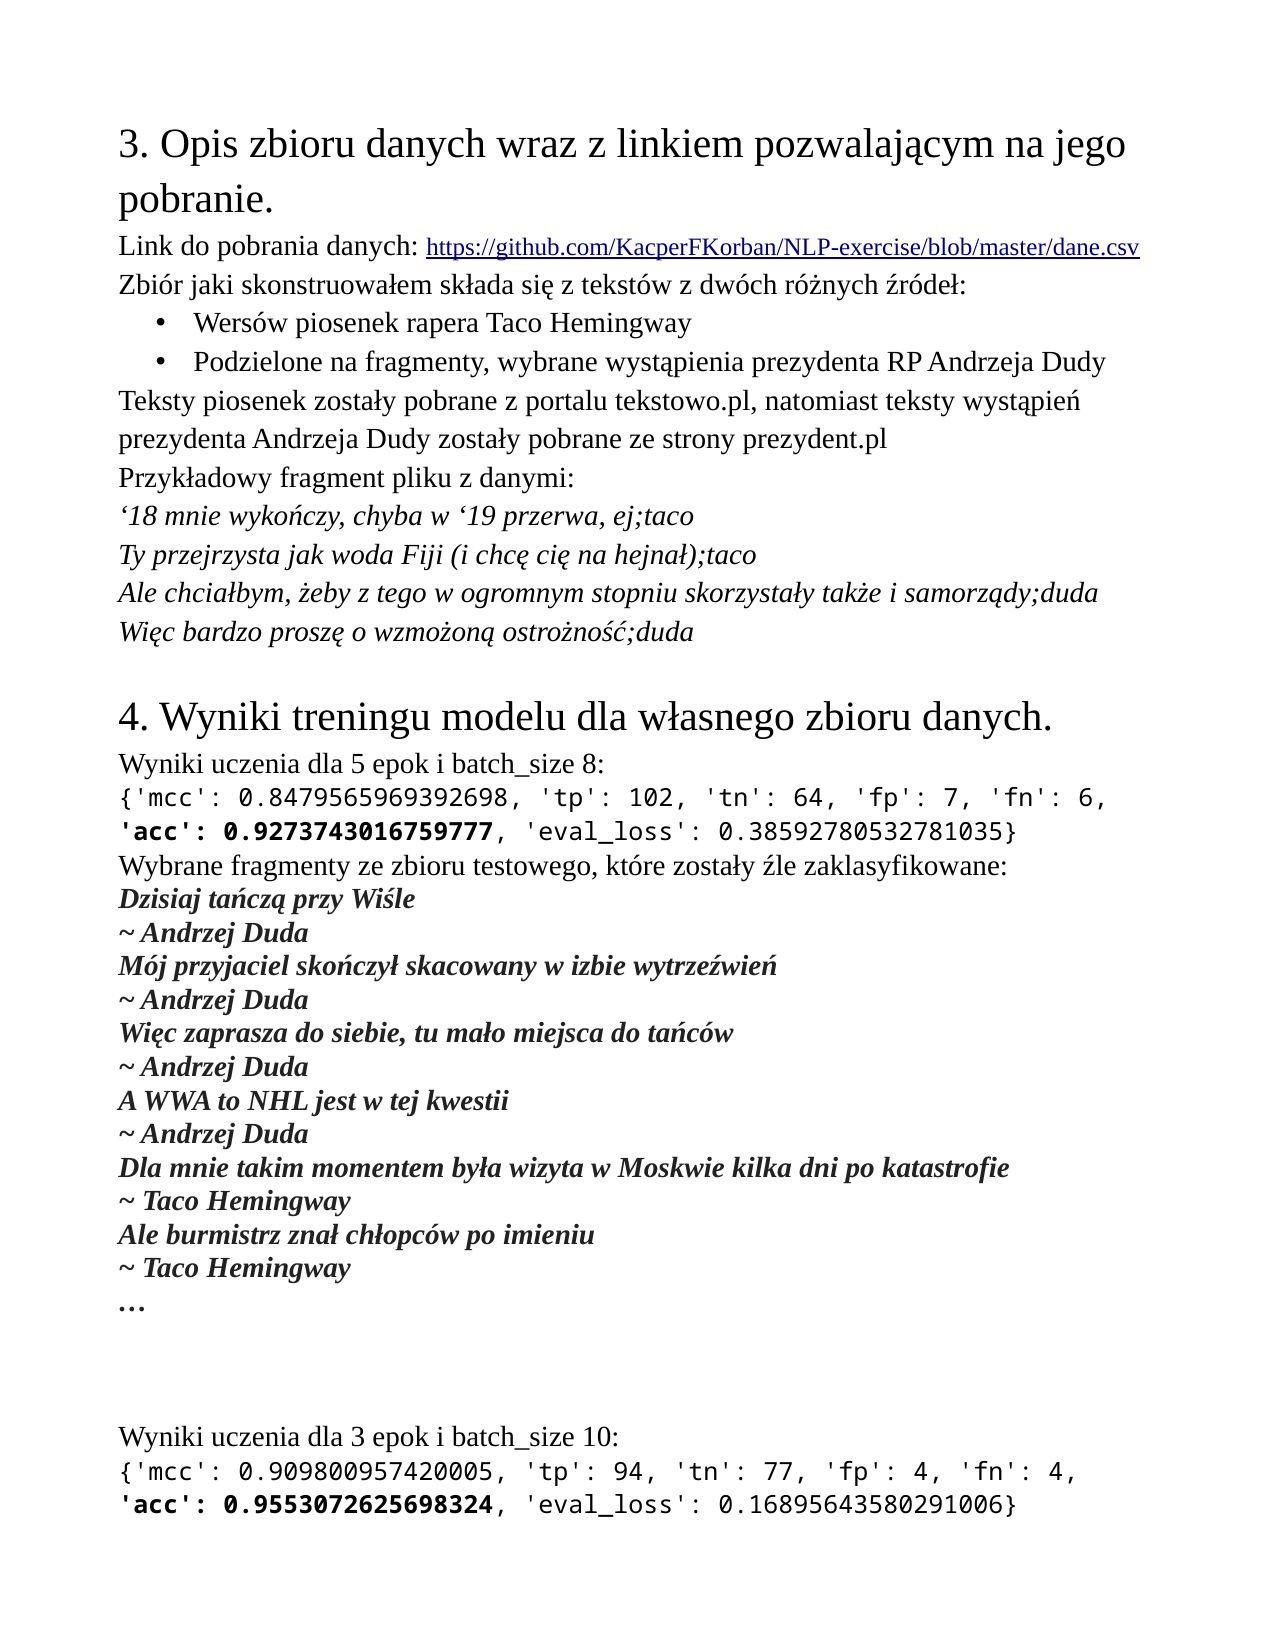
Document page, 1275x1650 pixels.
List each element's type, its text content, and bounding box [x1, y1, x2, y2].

text ~ Taco Hemingway [118, 1250, 1157, 1284]
text Zbiór jaki skonstruowałem składa się z tekstów z dwóch różnych źródeł: [118, 267, 1157, 300]
text Więc bardzo proszę o wzmożoną ostrożność;duda [118, 614, 1157, 647]
text Ale chciałbym, żeby z tego w ogromnym stopniu skorzystały także i samorządy;duda [118, 575, 1157, 609]
text Dla mnie takim momentem była wizyta w Moskwie kilka dni po katastrofie [118, 1150, 1157, 1183]
text {'mcc': 0.8479565969392698, 'tp': 102, 'tn': 64, 'fp': 7, 'fn': 6, 'acc': 0.9273743016759777, 'eval_loss': 0.38592780532781035} [118, 780, 1157, 848]
text Przykładowy fragment pliku z danymi: ‘18 mnie wykończy, chyba w ‘19 przerwa, ej;taco [118, 460, 1157, 532]
text 4. Wyniki treningu modelu dla własnego zbioru danych. [118, 691, 1157, 739]
text Wyniki uczenia dla 5 epok i batch_size 8: [118, 746, 1157, 780]
text ~ Taco Hemingway [118, 1183, 1157, 1217]
text A WWA to NHL jest w tej kwestii [118, 1083, 1157, 1116]
text ~ Andrzej Duda [118, 982, 1157, 1016]
list Podzielone na fragmenty, wybrane wystąpienia prezydenta RP Andrzeja Dudy [156, 344, 1157, 378]
text Dzisiaj tańczą przy Wiśle [118, 881, 1157, 915]
text Ale burmistrz znał chłopców po imieniu [118, 1217, 1157, 1250]
text … [118, 1284, 1157, 1317]
text ~ Andrzej Duda [118, 1049, 1157, 1083]
text Link do pobrania danych: https://github.com/KacperFKorban/NLP-exercise/blob/master/dane.csv [118, 228, 1157, 262]
text Więc zaprasza do siebie, tu mało miejsca do tańców [118, 1016, 1157, 1049]
text Wyniki uczenia dla 3 epok i batch_size 10: [118, 1419, 1157, 1453]
list Wersów piosenek rapera Taco Hemingway [156, 305, 1157, 339]
text ~ Andrzej Duda [118, 1116, 1157, 1150]
text Teksty piosenek zostały pobrane z portalu tekstowo.pl, natomiast teksty wystąpień prezydenta Andrzeja Dudy zostały pobrane ze strony prezydent.pl [118, 383, 1157, 455]
text ~ Andrzej Duda [118, 915, 1157, 948]
text {'mcc': 0.909800957420005, 'tp': 94, 'tn': 77, 'fp': 4, 'fn': 4, 'acc': 0.9553072625698324, 'eval_loss': 0.16895643580291006} [118, 1453, 1157, 1521]
text Wybrane fragmenty ze zbioru testowego, które zostały źle zaklasyfikowane: [118, 848, 1157, 881]
text 3. Opis zbioru danych wraz z linkiem pozwalającym na jego pobranie. [118, 118, 1157, 221]
text Mój przyjaciel skończył skacowany w izbie wytrzeźwień [118, 948, 1157, 982]
text Ty przejrzysta jak woda Fiji (i chcę cię na hejnał);taco [118, 537, 1157, 570]
